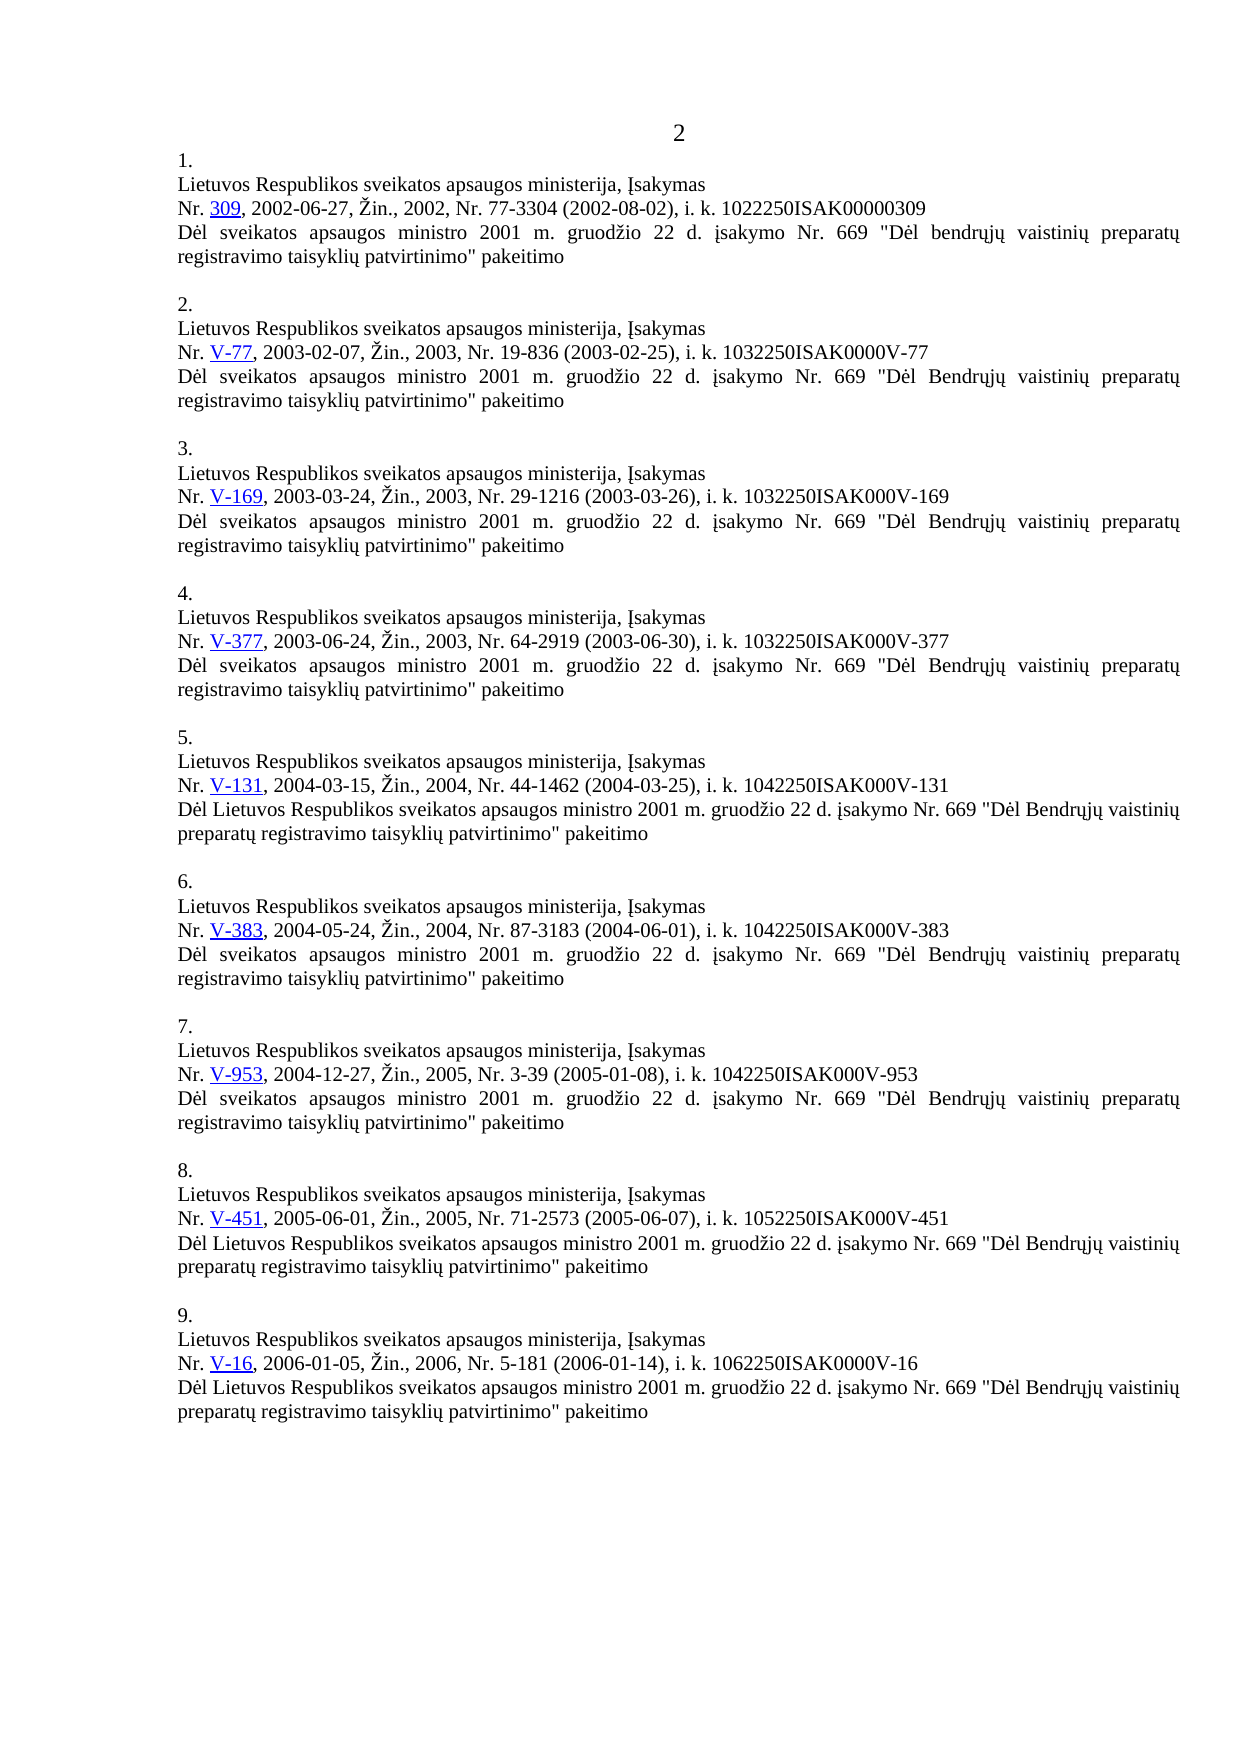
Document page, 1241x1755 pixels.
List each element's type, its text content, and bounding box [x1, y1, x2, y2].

text Nr. V-77, 2003-02-07, Žin., 2003, Nr. 19-836 (2003-02-25), i. k. 1032250ISAK0000V-77 [177, 340, 1181, 364]
text Nr. V-16, 2006-01-05, Žin., 2006, Nr. 5-181 (2006-01-14), i. k. 1062250ISAK0000V-16 [177, 1351, 1181, 1375]
text Dėl Lietuvos Respublikos sveikatos apsaugos ministro 2001 m. gruodžio 22 d. įsakymo Nr. 669 "Dėl Bendrųjų vaistinių preparatų registravimo taisyklių patvirtinimo" pakeitimo [177, 1230, 1181, 1278]
text Lietuvos Respublikos sveikatos apsaugos ministerija, Įsakymas [177, 1038, 1181, 1062]
text 3. [177, 436, 1181, 460]
text Nr. V-451, 2005-06-01, Žin., 2005, Nr. 71-2573 (2005-06-07), i. k. 1052250ISAK000V-451 [177, 1206, 1181, 1230]
text 2. [177, 292, 1181, 316]
text Dėl Lietuvos Respublikos sveikatos apsaugos ministro 2001 m. gruodžio 22 d. įsakymo Nr. 669 "Dėl Bendrųjų vaistinių preparatų registravimo taisyklių patvirtinimo" pakeitimo [177, 1375, 1181, 1423]
text Lietuvos Respublikos sveikatos apsaugos ministerija, Įsakymas [177, 460, 1181, 484]
text 9. [177, 1303, 1181, 1327]
text Nr. V-131, 2004-03-15, Žin., 2004, Nr. 44-1462 (2004-03-25), i. k. 1042250ISAK000V-131 [177, 773, 1181, 797]
text Nr. V-383, 2004-05-24, Žin., 2004, Nr. 87-3183 (2004-06-01), i. k. 1042250ISAK000V-383 [177, 918, 1181, 942]
text 4. [177, 581, 1181, 605]
text Lietuvos Respublikos sveikatos apsaugos ministerija, Įsakymas [177, 316, 1181, 340]
text 1. [177, 148, 1181, 172]
text Lietuvos Respublikos sveikatos apsaugos ministerija, Įsakymas [177, 605, 1181, 629]
text Lietuvos Respublikos sveikatos apsaugos ministerija, Įsakymas [177, 893, 1181, 918]
text 6. [177, 869, 1181, 893]
text Nr. V-377, 2003-06-24, Žin., 2003, Nr. 64-2919 (2003-06-30), i. k. 1032250ISAK000V-377 [177, 629, 1181, 653]
text Dėl sveikatos apsaugos ministro 2001 m. gruodžio 22 d. įsakymo Nr. 669 "Dėl Bendrųjų vaistinių preparatų registravimo taisyklių patvirtinimo" pakeitimo [177, 653, 1181, 701]
text Nr. 309, 2002-06-27, Žin., 2002, Nr. 77-3304 (2002-08-02), i. k. 1022250ISAK00000309 [177, 196, 1181, 220]
text Dėl sveikatos apsaugos ministro 2001 m. gruodžio 22 d. įsakymo Nr. 669 "Dėl Bendrųjų vaistinių preparatų registravimo taisyklių patvirtinimo" pakeitimo [177, 1086, 1181, 1134]
text Lietuvos Respublikos sveikatos apsaugos ministerija, Įsakymas [177, 1182, 1181, 1206]
text Lietuvos Respublikos sveikatos apsaugos ministerija, Įsakymas [177, 172, 1181, 196]
text Dėl Lietuvos Respublikos sveikatos apsaugos ministro 2001 m. gruodžio 22 d. įsakymo Nr. 669 "Dėl Bendrųjų vaistinių preparatų registravimo taisyklių patvirtinimo" pakeitimo [177, 797, 1181, 845]
text Dėl sveikatos apsaugos ministro 2001 m. gruodžio 22 d. įsakymo Nr. 669 "Dėl Bendrųjų vaistinių preparatų registravimo taisyklių patvirtinimo" pakeitimo [177, 364, 1181, 412]
text Lietuvos Respublikos sveikatos apsaugos ministerija, Įsakymas [177, 749, 1181, 773]
text Dėl sveikatos apsaugos ministro 2001 m. gruodžio 22 d. įsakymo Nr. 669 "Dėl Bendrųjų vaistinių preparatų registravimo taisyklių patvirtinimo" pakeitimo [177, 508, 1181, 557]
text Nr. V-169, 2003-03-24, Žin., 2003, Nr. 29-1216 (2003-03-26), i. k. 1032250ISAK000V-169 [177, 484, 1181, 508]
text Lietuvos Respublikos sveikatos apsaugos ministerija, Įsakymas [177, 1327, 1181, 1351]
text Dėl sveikatos apsaugos ministro 2001 m. gruodžio 22 d. įsakymo Nr. 669 "Dėl bendrųjų vaistinių preparatų registravimo taisyklių patvirtinimo" pakeitimo [177, 220, 1181, 268]
text 8. [177, 1158, 1181, 1182]
text 5. [177, 725, 1181, 749]
text 7. [177, 1014, 1181, 1038]
text Nr. V-953, 2004-12-27, Žin., 2005, Nr. 3-39 (2005-01-08), i. k. 1042250ISAK000V-953 [177, 1062, 1181, 1086]
text Dėl sveikatos apsaugos ministro 2001 m. gruodžio 22 d. įsakymo Nr. 669 "Dėl Bendrųjų vaistinių preparatų registravimo taisyklių patvirtinimo" pakeitimo [177, 942, 1181, 990]
